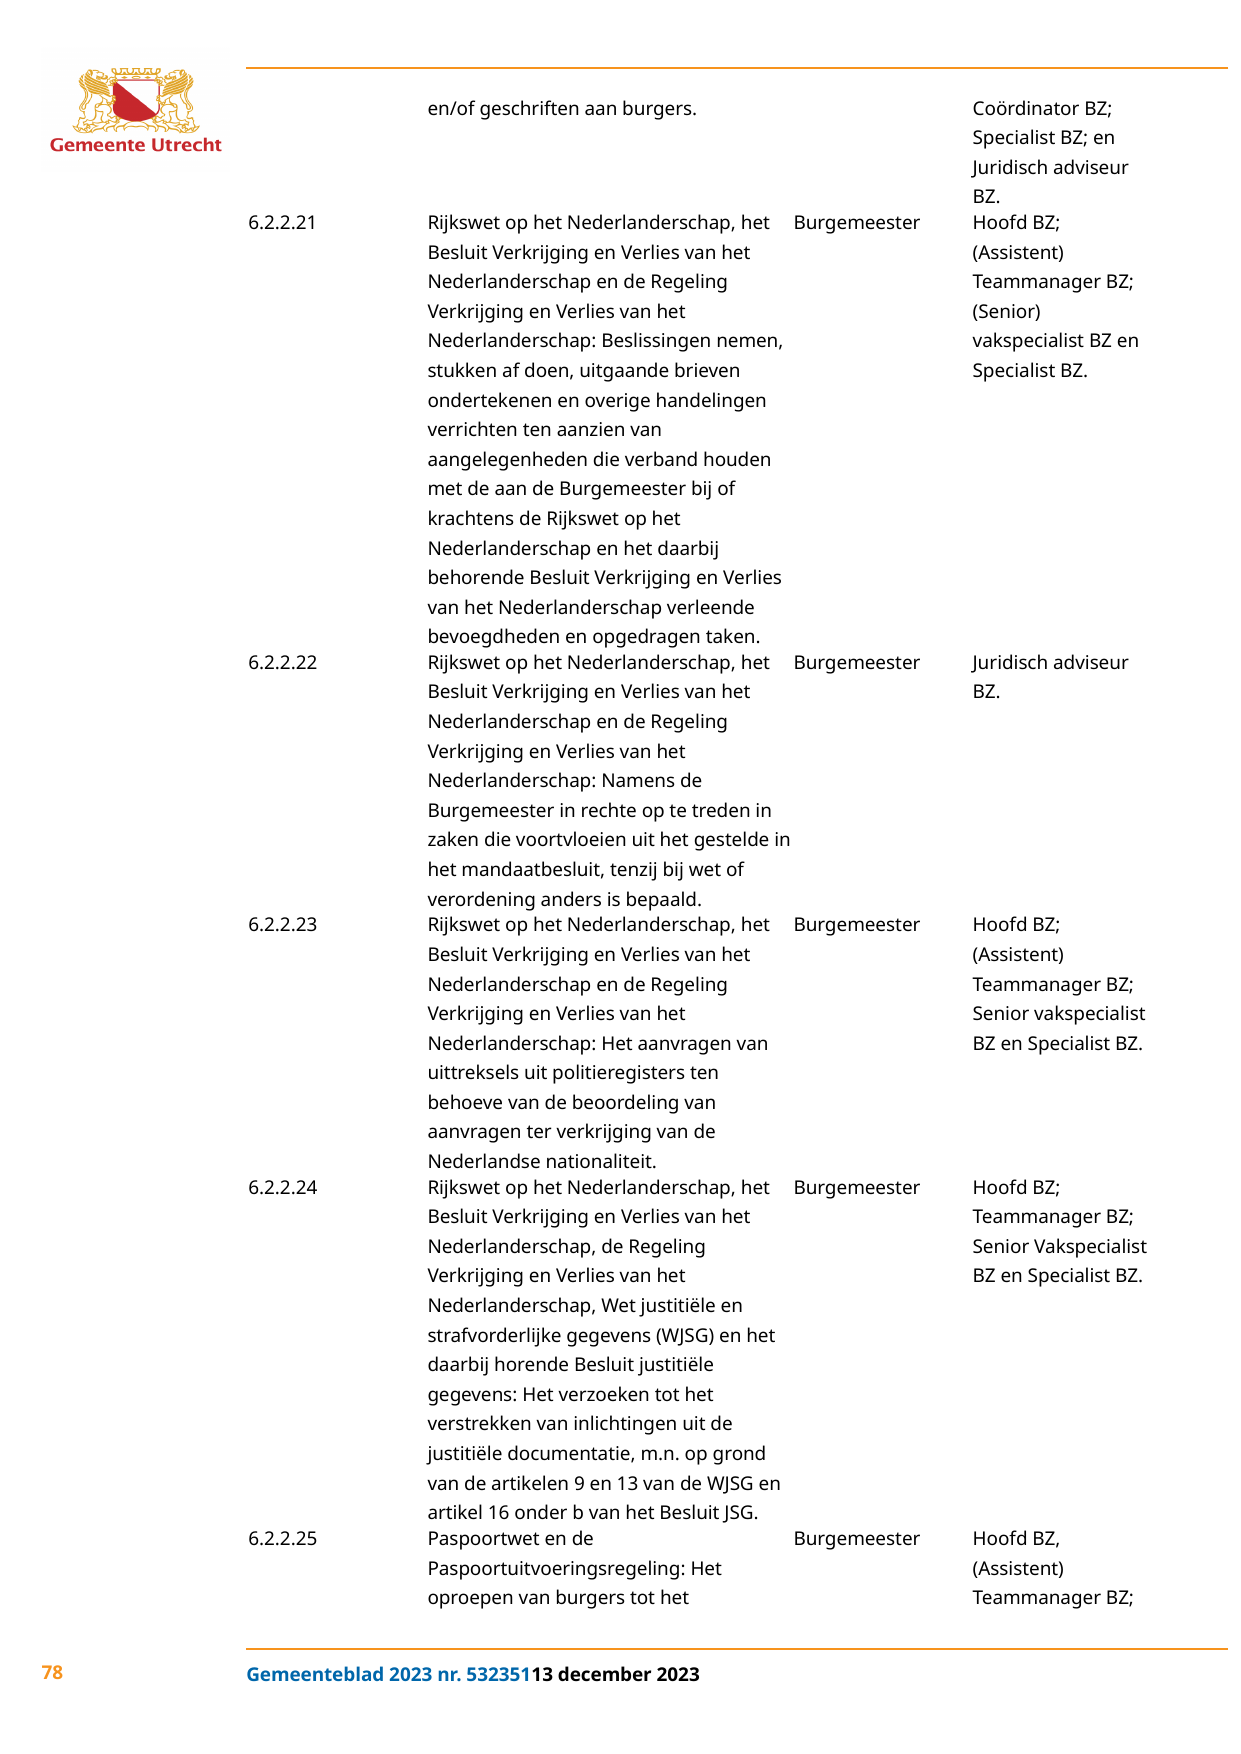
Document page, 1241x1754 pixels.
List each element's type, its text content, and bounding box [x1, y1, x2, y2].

table_cell [248, 95, 427, 209]
table_cell Coördinator BZ; Specialist BZ; en Juridisch adviseur BZ. [973, 95, 1152, 209]
table_cell Rijkswet op het Nederlanderschap, het Besluit Verkrijging en Verlies van het Nederlanderschap en de Regeling Verkrijging en Verlies van het Nederlanderschap: Namens de Burgemeester in rechte op te treden in zaken die voortvloeien uit het gestelde in het mandaatbesluit, tenzij bij wet of verordening anders is bepaald. [427, 649, 793, 912]
table_cell Hoofd BZ; Teammanager BZ; Senior Vakspecialist BZ en Specialist BZ. [973, 1174, 1152, 1525]
table_cell Rijkswet op het Nederlanderschap, het Besluit Verkrijging en Verlies van het Nederlanderschap en de Regeling Verkrijging en Verlies van het Nederlanderschap: Beslissingen nemen, stukken af doen, uitgaande brieven ondertekenen en overige handelingen verrichten ten aanzien van aangelegenheden die verband houden met de aan de Burgemeester bij of krachtens de Rijkswet op het Nederlanderschap en het daarbij behorende Besluit Verkrijging en Verlies van het Nederlanderschap verleende bevoegdheden en opgedragen taken. [427, 209, 793, 649]
table_cell Rijkswet op het Nederlanderschap, het Besluit Verkrijging en Verlies van het Nederlanderschap en de Regeling Verkrijging en Verlies van het Nederlanderschap: Het aanvragen van uittreksels uit politieregisters ten behoeve van de beoordeling van aanvragen ter verkrijging van de Nederlandse nationaliteit. [427, 912, 793, 1174]
table_cell Burgemeester [793, 1174, 972, 1525]
table_cell 6.2.2.23 [248, 912, 427, 1174]
table_cell Rijkswet op het Nederlanderschap, het Besluit Verkrijging en Verlies van het Nederlanderschap, de Regeling Verkrijging en Verlies van het Nederlanderschap, Wet justitiële en strafvorderlijke gegevens (WJSG) en het daarbij horende Besluit justitiële gegevens: Het verzoeken tot het verstrekken van inlichtingen uit de justitiële documentatie, m.n. op grond van de artikelen 9 en 13 van de WJSG en artikel 16 onder b van het Besluit JSG. [427, 1174, 793, 1525]
table_cell [793, 95, 972, 209]
table_cell 6.2.2.24 [248, 1174, 427, 1525]
table_cell Hoofd BZ; (Assistent) Teammanager BZ; (Senior) vakspecialist BZ en Specialist BZ. [973, 209, 1152, 649]
table_cell 6.2.2.22 [248, 649, 427, 912]
table_cell 6.2.2.25 [248, 1525, 427, 1610]
table_cell Hoofd BZ, (Assistent) Teammanager BZ; [973, 1525, 1152, 1610]
table_cell Burgemeester [793, 1525, 972, 1610]
table_cell Juridisch adviseur BZ. [973, 649, 1152, 912]
table_cell 6.2.2.21 [248, 209, 427, 649]
table_cell Burgemeester [793, 209, 972, 649]
table_cell Hoofd BZ; (Assistent) Teammanager BZ; Senior vakspecialist BZ en Specialist BZ. [973, 912, 1152, 1174]
table_cell Burgemeester [793, 912, 972, 1174]
picture [41, 47, 231, 172]
table_cell Burgemeester [793, 649, 972, 912]
table_cell Paspoortwet en de Paspoortuitvoeringsregeling: Het oproepen van burgers tot het [427, 1525, 793, 1610]
table_cell en/of geschriften aan burgers. [427, 95, 793, 209]
